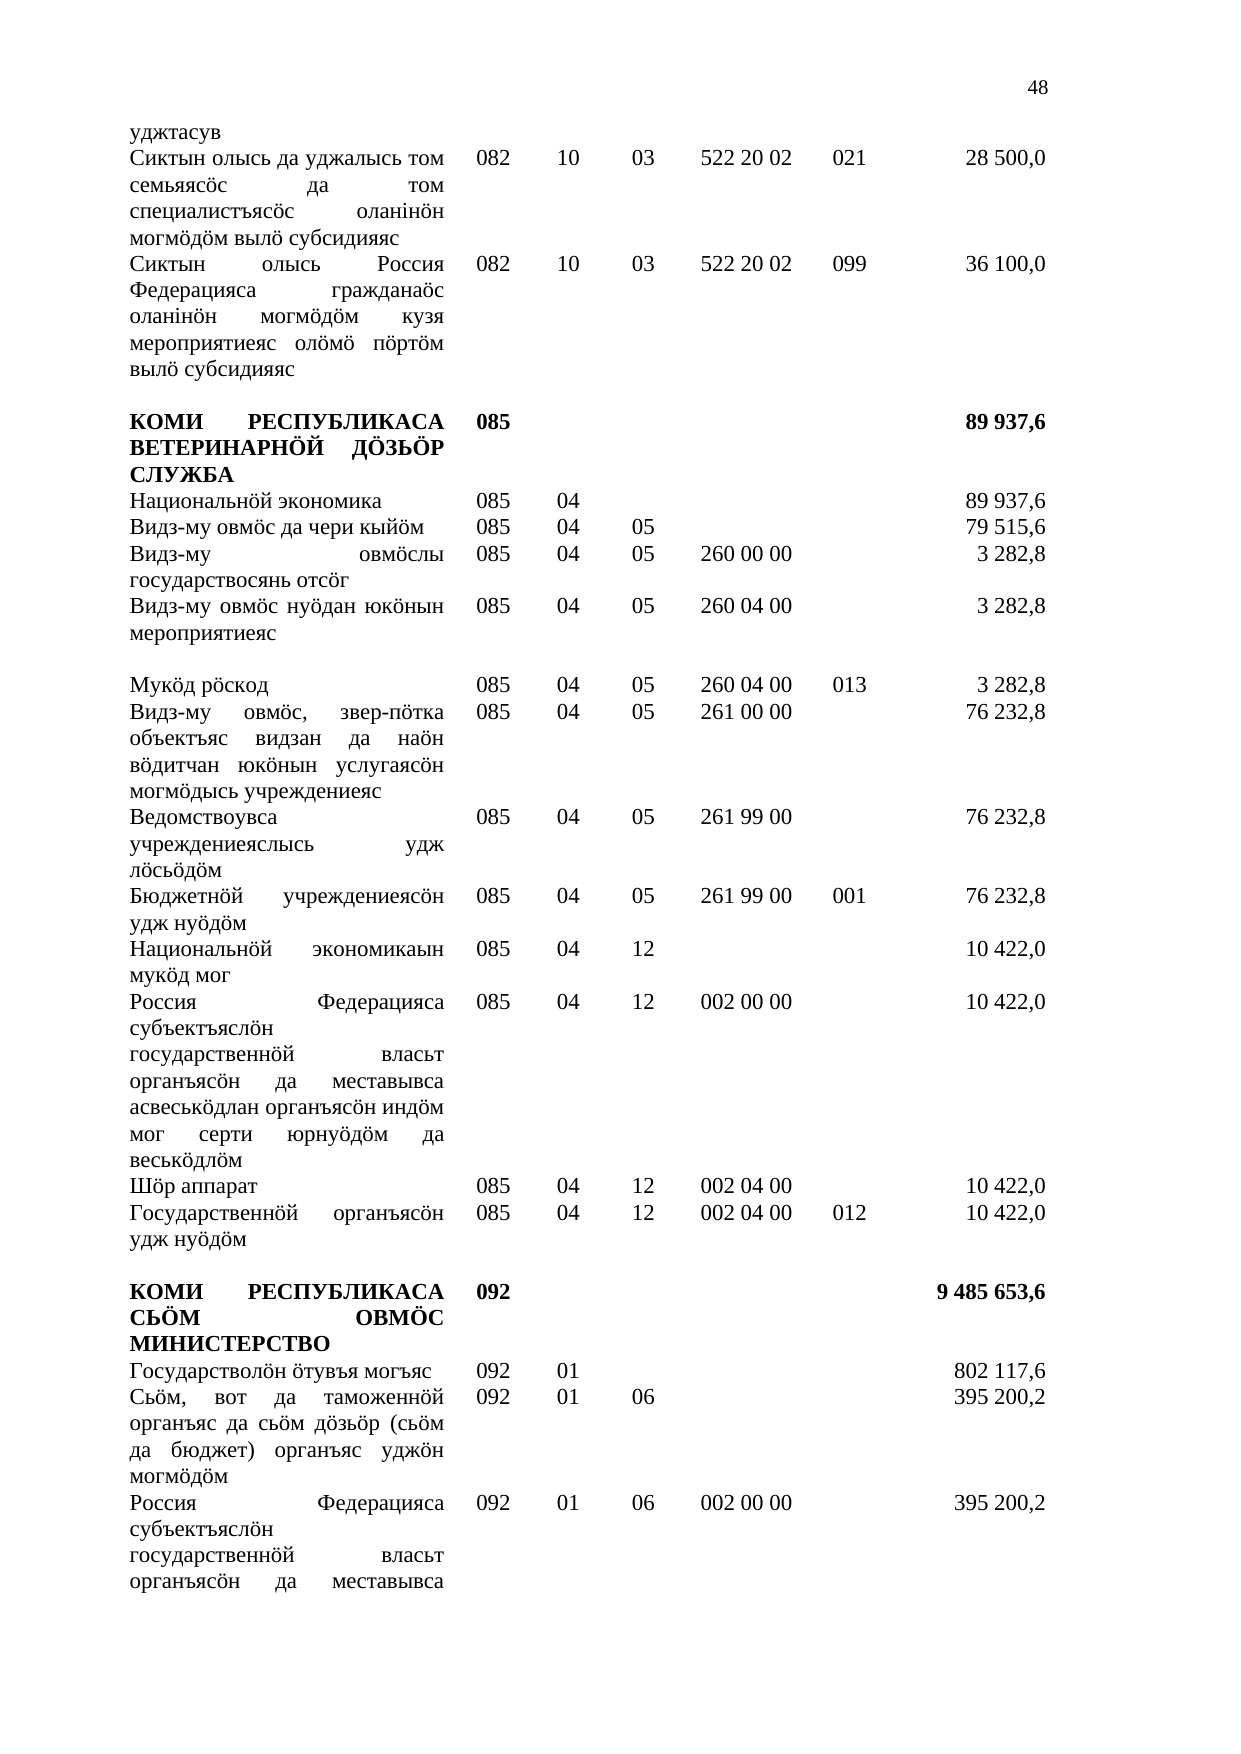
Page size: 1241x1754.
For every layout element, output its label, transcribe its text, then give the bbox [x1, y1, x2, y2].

table_cell 013 [812, 672, 887, 698]
table_cell Бюджетнöй учреждениеясöн удж нуöдöм [118, 883, 456, 935]
table_cell [1057, 382, 1113, 408]
table_cell [887, 118, 1057, 144]
table_cell 085 [456, 1199, 531, 1251]
table_cell Государственнöй органъясöн удж нуöдöм [118, 1199, 456, 1251]
table_cell 002 00 00 [681, 988, 812, 1172]
table_cell 012 [812, 1199, 887, 1251]
table_cell 04 [531, 803, 606, 882]
table_cell 260 04 00 [681, 672, 812, 698]
table_cell [1057, 1357, 1113, 1383]
table_cell 001 [812, 883, 887, 935]
table_cell 261 99 00 [681, 883, 812, 935]
table_cell 085 [456, 487, 531, 513]
table_cell 76 232,8 [887, 883, 1057, 935]
table_cell 261 99 00 [681, 803, 812, 882]
table_cell [1057, 593, 1113, 672]
table_cell [681, 382, 812, 408]
table_cell 092 [456, 1278, 531, 1357]
table_cell Национальнöй экономикаын мукöд мог [118, 935, 456, 988]
table_cell [456, 382, 531, 408]
table_cell [812, 487, 887, 513]
table_cell 082 [456, 145, 531, 250]
table_cell [531, 1251, 606, 1278]
table_cell Национальнöй экономика [118, 487, 456, 513]
table_cell [1057, 698, 1113, 803]
table_cell [1057, 988, 1113, 1172]
table_cell Видз-му овмöс, звер-пöтка объектъяс видзан да наöн вöдитчан юкöнын услугаясöн могмöдысь учреждениеяс [118, 698, 456, 803]
table_cell 085 [456, 1172, 531, 1199]
table_cell 085 [456, 540, 531, 592]
table_cell [887, 382, 1057, 408]
table_cell [812, 593, 887, 672]
table_cell 085 [456, 514, 531, 540]
table_cell 3 282,8 [887, 540, 1057, 592]
table_cell 04 [531, 698, 606, 803]
table_cell 522 20 02 [681, 250, 812, 382]
table_cell Сиктын олысь Россия Федерацияса гражданаöс оланінöн могмöдöм кузя мероприятиеяс олöмö пöртöм вылö субсидияяс [118, 250, 456, 382]
table_cell [1057, 145, 1113, 250]
table_cell [681, 935, 812, 988]
table_cell 04 [531, 593, 606, 672]
table_cell [812, 1357, 887, 1383]
table_cell [531, 408, 606, 487]
table_cell [1057, 1489, 1113, 1594]
table_cell 395 200,2 [887, 1489, 1057, 1594]
table_cell 36 100,0 [887, 250, 1057, 382]
table_cell [681, 1357, 812, 1383]
table_cell 092 [456, 1383, 531, 1488]
table_cell [606, 408, 681, 487]
table_cell 10 422,0 [887, 1172, 1057, 1199]
table_cell [606, 1278, 681, 1357]
table_cell уджтасув [118, 118, 456, 144]
table_cell 12 [606, 1172, 681, 1199]
table_cell 092 [456, 1489, 531, 1594]
table_cell 04 [531, 935, 606, 988]
table_cell 085 [456, 935, 531, 988]
table_cell 05 [606, 514, 681, 540]
table_cell 01 [531, 1357, 606, 1383]
table_cell [812, 698, 887, 803]
table_cell 3 282,8 [887, 672, 1057, 698]
table_cell 085 [456, 672, 531, 698]
table_cell 10 [531, 145, 606, 250]
table_cell [1057, 935, 1113, 988]
table_cell 085 [456, 803, 531, 882]
table_cell [118, 1251, 456, 1278]
table_cell 099 [812, 250, 887, 382]
table_cell 04 [531, 487, 606, 513]
table_cell 021 [812, 145, 887, 250]
table_cell 085 [456, 883, 531, 935]
table_cell [606, 487, 681, 513]
table_cell 89 937,6 [887, 408, 1057, 487]
table_cell 522 20 02 [681, 145, 812, 250]
table_cell [812, 382, 887, 408]
table_cell 082 [456, 250, 531, 382]
table_cell [1057, 803, 1113, 882]
table_cell [606, 1357, 681, 1383]
table_cell 002 00 00 [681, 1489, 812, 1594]
table_cell [681, 1383, 812, 1488]
table_cell [1057, 1251, 1113, 1278]
table_cell [1057, 250, 1113, 382]
table_cell [812, 1383, 887, 1488]
table_cell 002 04 00 [681, 1199, 812, 1251]
table_cell 9 485 653,6 [887, 1278, 1057, 1357]
table_cell 79 515,6 [887, 514, 1057, 540]
table_cell [606, 1251, 681, 1278]
table_cell 260 04 00 [681, 593, 812, 672]
table_cell [681, 118, 812, 144]
table_cell [1057, 487, 1113, 513]
table_cell Видз-му овмöслы государствосянь отсöг [118, 540, 456, 592]
table_cell [606, 382, 681, 408]
table_cell 01 [531, 1383, 606, 1488]
table_cell Россия Федерацияса субъектъяслöн государственнöй власьт органъясöн да меставывса [118, 1489, 456, 1594]
table_cell 04 [531, 988, 606, 1172]
table_cell [812, 514, 887, 540]
table_cell КОМИ РЕСПУБЛИКАСА СЬÖМ ОВМÖС МИНИСТЕРСТВО [118, 1278, 456, 1357]
table_cell 12 [606, 1199, 681, 1251]
table_cell [812, 1251, 887, 1278]
table_cell 05 [606, 672, 681, 698]
table_cell 085 [456, 408, 531, 487]
table_cell 085 [456, 593, 531, 672]
table_cell [531, 1278, 606, 1357]
table_cell 12 [606, 935, 681, 988]
table_cell [118, 382, 456, 408]
table_cell [1057, 408, 1113, 487]
table_cell [681, 487, 812, 513]
table_cell Сьöм, вот да таможеннöй органъяс да сьöм дöзьöр (сьöм да бюджет) органъяс уджöн могмöдöм [118, 1383, 456, 1488]
table_cell [812, 803, 887, 882]
table_cell 261 00 00 [681, 698, 812, 803]
table_cell 395 200,2 [887, 1383, 1057, 1488]
table_cell Шöр аппарат [118, 1172, 456, 1199]
table_cell [812, 1278, 887, 1357]
table_cell [681, 1251, 812, 1278]
table_cell [1057, 1383, 1113, 1488]
table_cell 260 00 00 [681, 540, 812, 592]
table_cell [531, 118, 606, 144]
table_cell 10 [531, 250, 606, 382]
table_cell Видз-му овмöс нуöдан юкöнын мероприятиеяс [118, 593, 456, 672]
table_cell 002 04 00 [681, 1172, 812, 1199]
table_cell 10 422,0 [887, 988, 1057, 1172]
table_cell [1057, 1278, 1113, 1357]
table_cell 04 [531, 883, 606, 935]
table_cell [1057, 118, 1113, 144]
table_cell Мукöд рöскод [118, 672, 456, 698]
table_cell КОМИ РЕСПУБЛИКАСА ВЕТЕРИНАРНÖЙ ДÖЗЬÖР СЛУЖБА [118, 408, 456, 487]
table_cell [681, 408, 812, 487]
table_cell [531, 382, 606, 408]
table_cell Видз-му овмöс да чери кыйöм [118, 514, 456, 540]
table_cell 06 [606, 1383, 681, 1488]
table_cell Сиктын олысь да уджалысь том семьяясöс да том специалистъясöс оланінöн могмöдöм вылö субсидияяс [118, 145, 456, 250]
table_cell 03 [606, 250, 681, 382]
table_cell 04 [531, 514, 606, 540]
table_cell [1057, 540, 1113, 592]
table_cell 092 [456, 1357, 531, 1383]
table_cell [1057, 1172, 1113, 1199]
table_cell Государстволöн öтувъя могъяс [118, 1357, 456, 1383]
table_cell 05 [606, 593, 681, 672]
table_cell [887, 1251, 1057, 1278]
table_cell Ведомствоувса учреждениеяслысь удж лöсьöдöм [118, 803, 456, 882]
table_cell 10 422,0 [887, 935, 1057, 988]
table_cell 085 [456, 698, 531, 803]
table_cell 76 232,8 [887, 803, 1057, 882]
table_cell 03 [606, 145, 681, 250]
table_cell [1057, 1199, 1113, 1251]
table_cell 76 232,8 [887, 698, 1057, 803]
table_cell [812, 1172, 887, 1199]
table_cell 05 [606, 698, 681, 803]
table_cell [681, 514, 812, 540]
table_cell [812, 118, 887, 144]
table_cell [606, 118, 681, 144]
table_cell 28 500,0 [887, 145, 1057, 250]
table_cell 802 117,6 [887, 1357, 1057, 1383]
table_cell 04 [531, 1172, 606, 1199]
table_cell [812, 540, 887, 592]
table_cell [456, 1251, 531, 1278]
table_cell [681, 1278, 812, 1357]
table_cell 10 422,0 [887, 1199, 1057, 1251]
table_cell 05 [606, 803, 681, 882]
table_cell 04 [531, 672, 606, 698]
table_cell Россия Федерацияса субъектъяслöн государственнöй власьт органъясöн да меставывса асвеськöдлан органъясöн индöм мог серти юрнуöдöм да веськöдлöм [118, 988, 456, 1172]
table_cell [812, 988, 887, 1172]
table_cell 12 [606, 988, 681, 1172]
table_cell [812, 408, 887, 487]
table_cell 04 [531, 1199, 606, 1251]
table_cell 05 [606, 883, 681, 935]
table_cell [1057, 672, 1113, 698]
table_cell 05 [606, 540, 681, 592]
table_cell 3 282,8 [887, 593, 1057, 672]
table_cell 01 [531, 1489, 606, 1594]
table_cell [1057, 514, 1113, 540]
table_cell 085 [456, 988, 531, 1172]
table_cell [456, 118, 531, 144]
table_cell [812, 1489, 887, 1594]
table_cell 89 937,6 [887, 487, 1057, 513]
table_cell 04 [531, 540, 606, 592]
table_cell [812, 935, 887, 988]
table_cell [1057, 883, 1113, 935]
table_cell 06 [606, 1489, 681, 1594]
